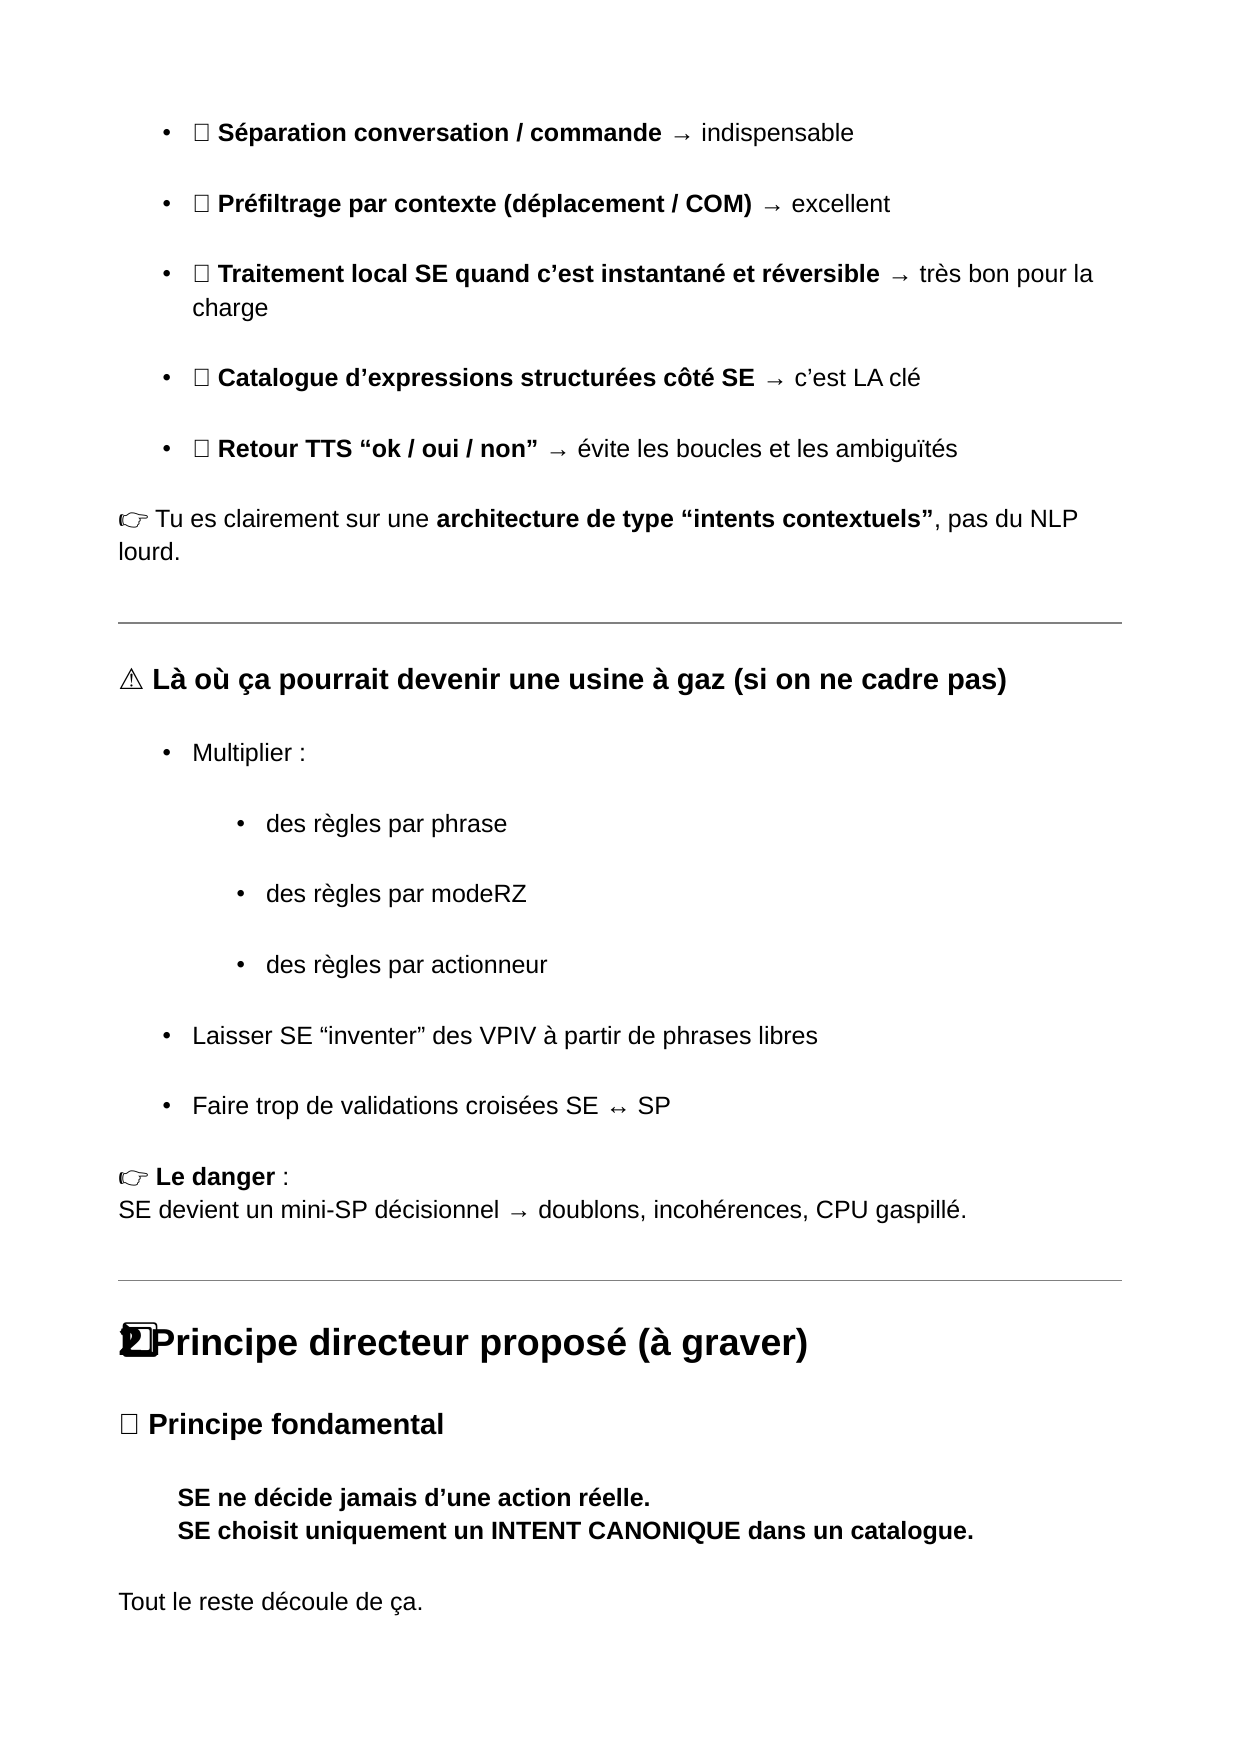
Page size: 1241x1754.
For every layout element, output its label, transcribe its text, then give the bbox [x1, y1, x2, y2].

subtitle 🔑 Principe fondamental [118, 1407, 1122, 1441]
text Tout le reste découle de ça. [118, 1587, 1122, 1615]
list 🔹 Séparation conversation / commande → indispensable [162, 118, 1122, 147]
list des règles par actionneur [236, 950, 1122, 979]
subtitle ⚠️ Là où ça pourrait devenir une usine à gaz (si on ne cadre pas) [118, 662, 1122, 696]
list Multiplier : [162, 738, 1122, 767]
list des règles par phrase [236, 809, 1122, 838]
list Laisser SE “inventer” des VPIV à partir de phrases libres [162, 1021, 1122, 1049]
list Faire trop de validations croisées SE ↔ SP [162, 1091, 1122, 1120]
list 🔹 Retour TTS “ok / oui / non” → évite les boucles et les ambiguïtés [162, 434, 1122, 462]
list des règles par modeRZ [236, 879, 1122, 908]
subtitle 2️⃣ Principe directeur proposé (à graver) [118, 1320, 1122, 1363]
text 👉 Le danger : SE devient un mini-SP décisionnel → doublons, incohérences, CPU gaspillé. [118, 1162, 1122, 1224]
text 👉 Tu es clairement sur une architecture de type “intents contextuels”, pas du NLP lourd. [118, 504, 1122, 566]
list 🔹 Préfiltrage par contexte (déplacement / COM) → excellent [162, 189, 1122, 218]
list 🔹 Catalogue d’expressions structurées côté SE → c’est LA clé [162, 363, 1122, 392]
text SE ne décide jamais d’une action réelle. SE choisit uniquement un INTENT CANONIQUE dans un catalogue. [177, 1483, 1063, 1545]
list 🔹 Traitement local SE quand c’est instantané et réversible → très bon pour la charge [162, 259, 1122, 321]
